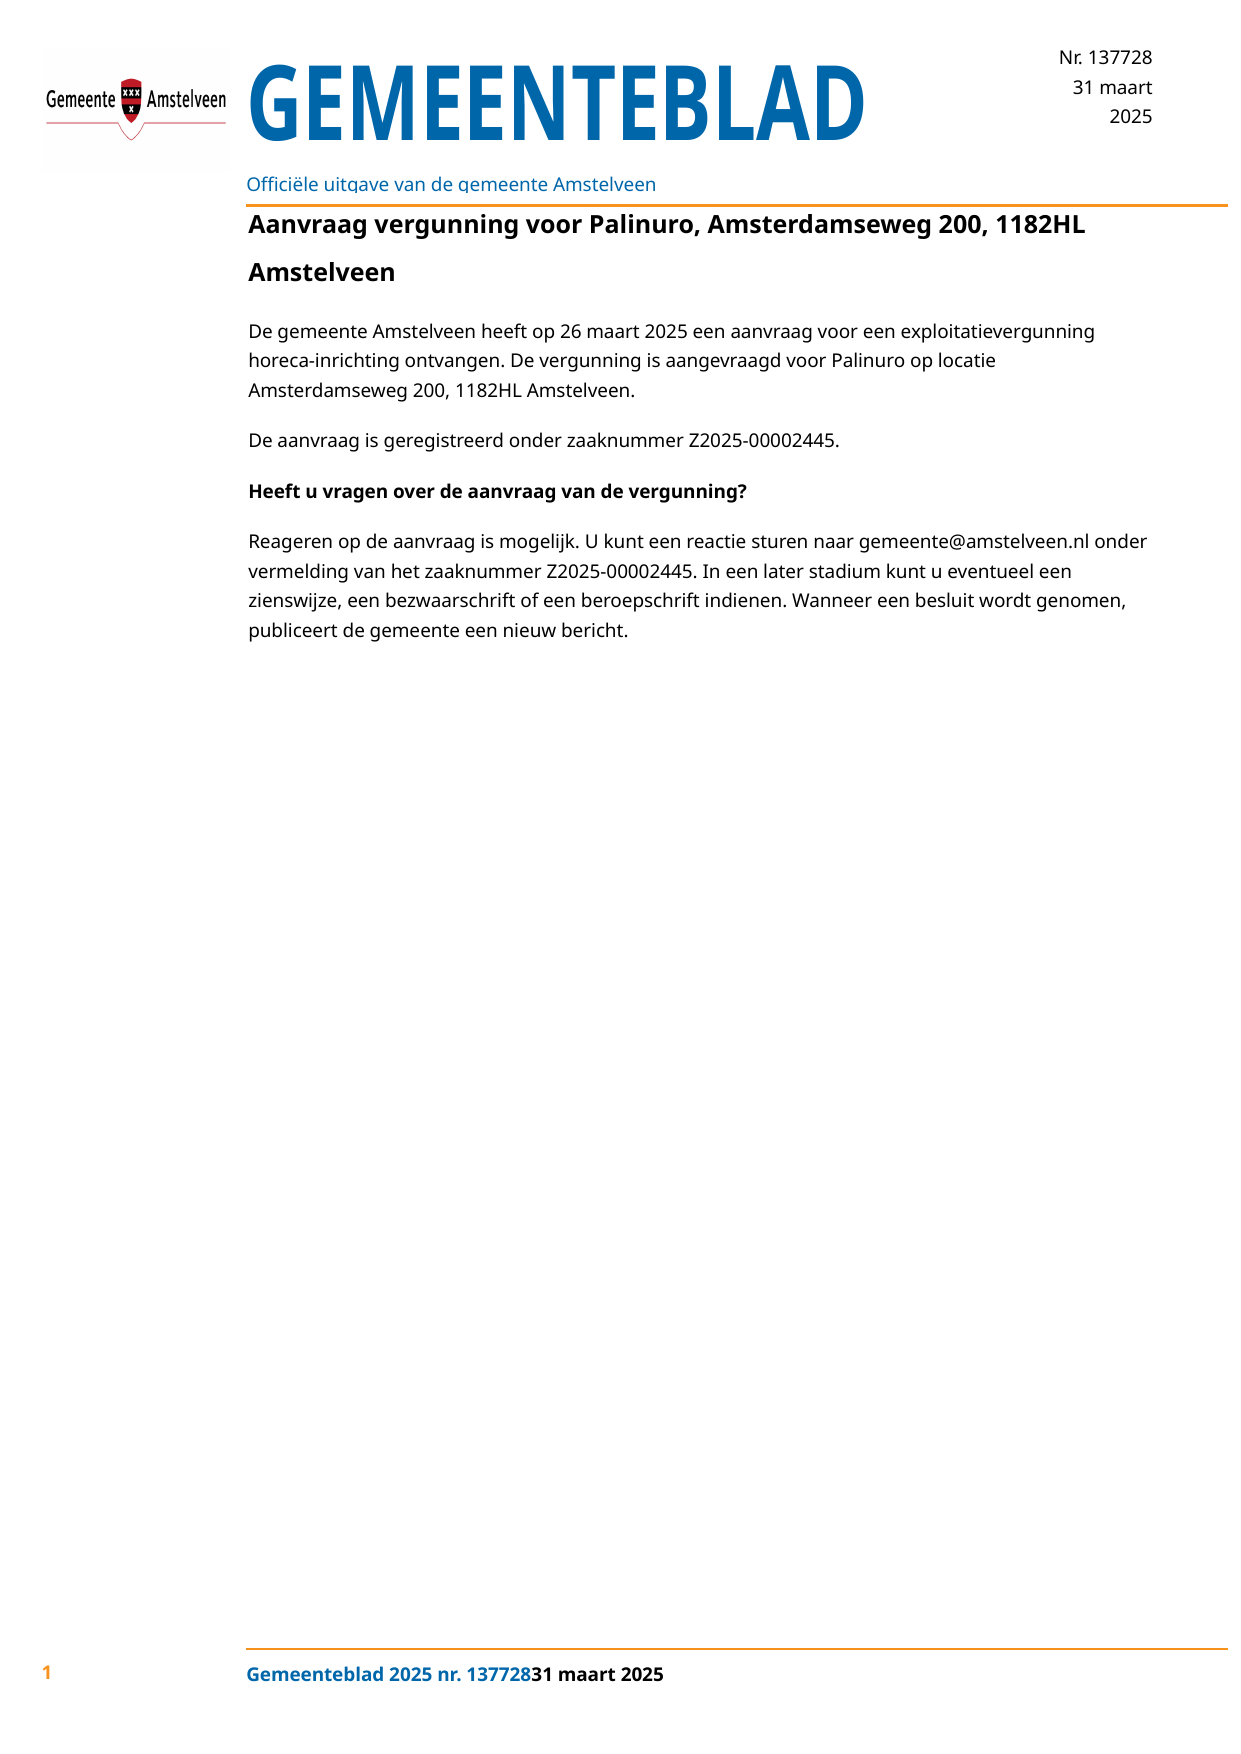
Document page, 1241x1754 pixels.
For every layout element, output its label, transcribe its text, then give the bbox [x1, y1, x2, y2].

picture [41, 47, 231, 172]
text Reageren op de aanvraag is mogelijk. U kunt een reactie sturen naar gemeente@amstelveen.nl onder vermelding van het zaaknummer Z2025-00002445. In een later stadium kunt u eventueel een zienswijze, een bezwaarschrift of een beroepschrift indienen. Wanneer een besluit wordt genomen, publiceert de gemeente een nieuw bericht. [248, 528, 1152, 643]
text De aanvraag is geregistreerd onder zaaknummer Z2025-00002445. [248, 427, 1152, 453]
text Heeft u vragen over de aanvraag van de vergunning? [248, 478, 1152, 504]
text De gemeente Amstelveen heeft op 26 maart 2025 een aanvraag voor een exploitatievergunning horeca-inrichting ontvangen. De vergunning is aangevraagd voor Palinuro op locatie Amsterdamseweg 200, 1182HL Amstelveen. [248, 318, 1152, 403]
text Aanvraag vergunning voor Palinuro, Amsterdamseweg 200, 1182HL Amstelveen [248, 207, 1152, 288]
